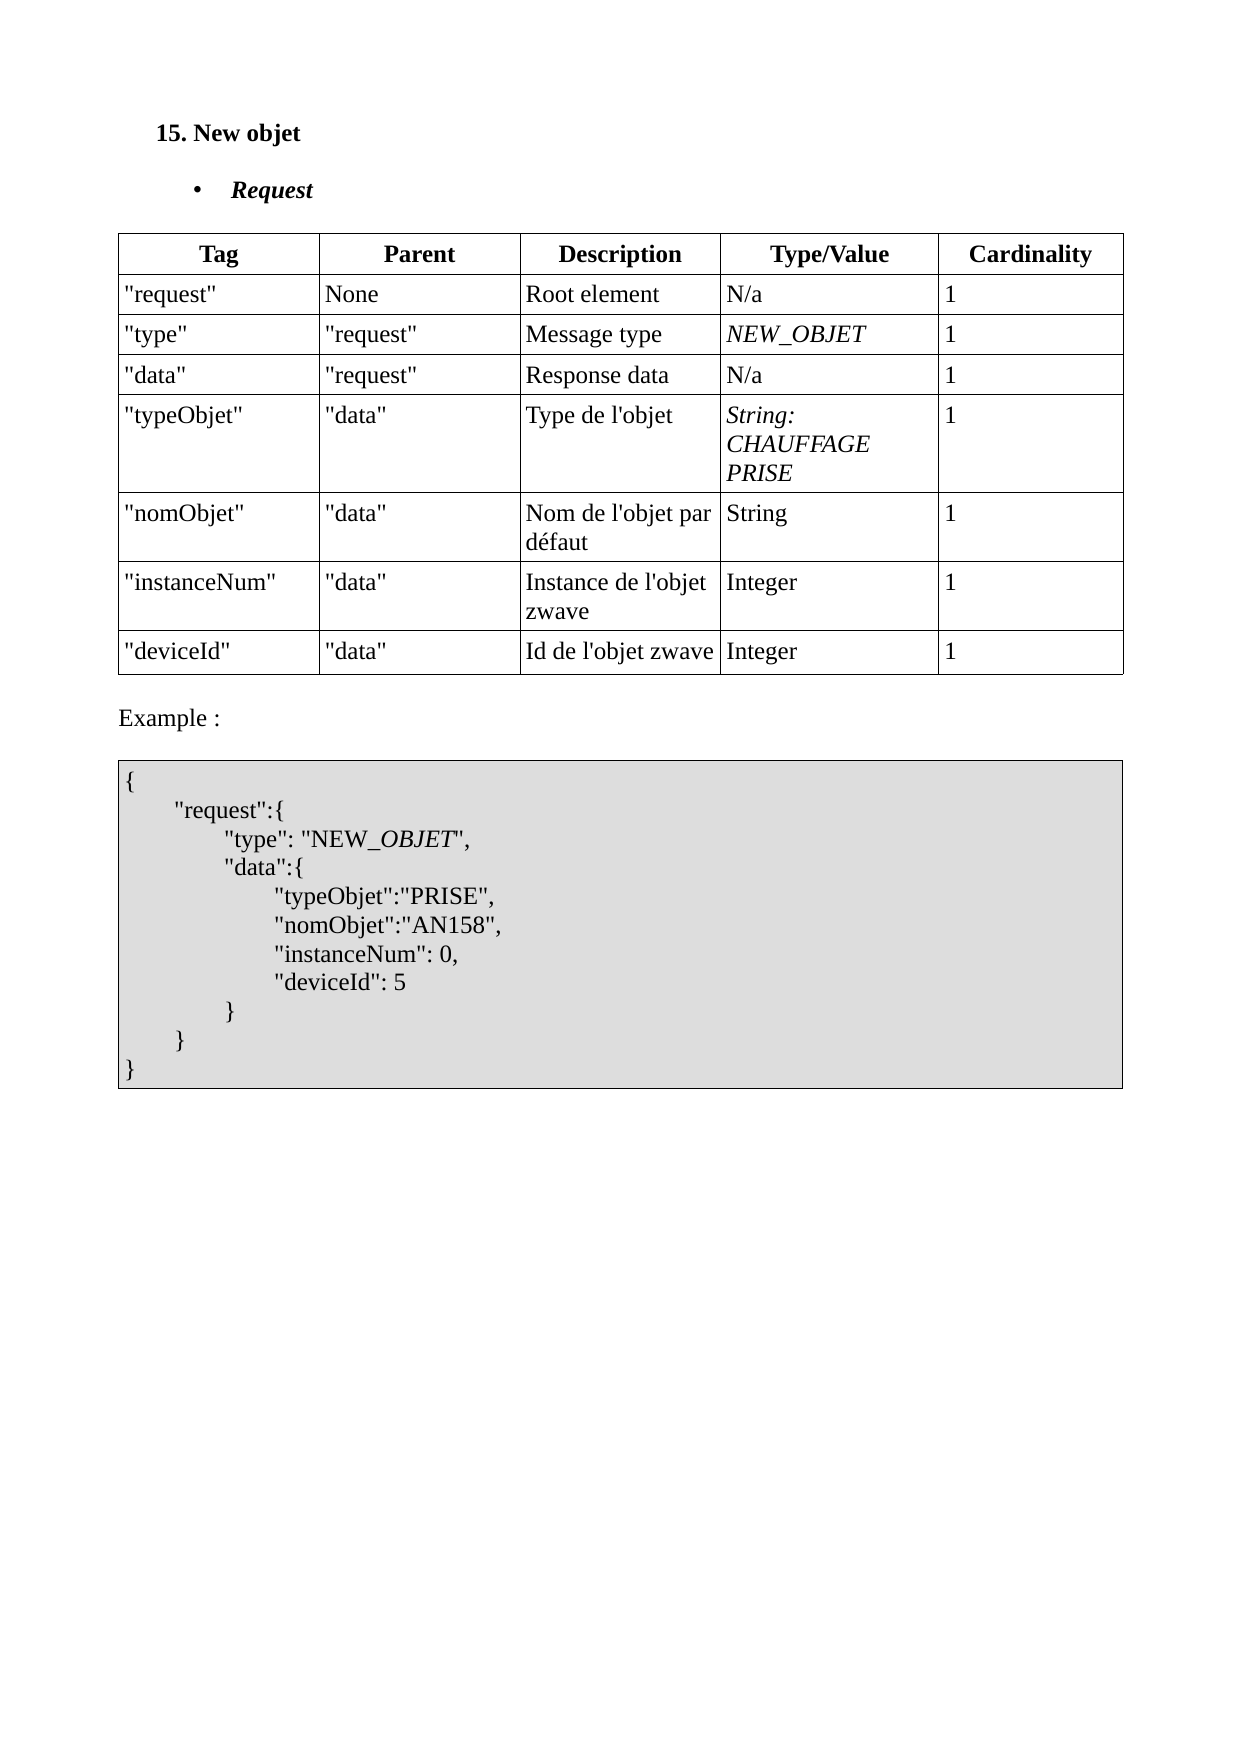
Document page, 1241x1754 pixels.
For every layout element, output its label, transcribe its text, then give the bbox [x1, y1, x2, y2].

table_header Type/Value [721, 234, 938, 273]
table_cell Type de l'objet [521, 395, 720, 492]
table_cell None [320, 275, 520, 314]
table_cell N/a [721, 275, 938, 314]
table_cell 1 [939, 315, 1123, 354]
table_cell Nom de l'objet par défaut [521, 493, 720, 561]
table_header Tag [119, 234, 319, 273]
table_cell "deviceId" [119, 631, 319, 674]
table_cell "data" [320, 493, 520, 561]
table_cell "typeObjet" [119, 395, 319, 492]
table_cell Instance de l'objet zwave [521, 562, 720, 630]
table_cell N/a [721, 355, 938, 394]
table_header Cardinality [939, 234, 1123, 273]
table_cell Id de l'objet zwave [521, 631, 720, 674]
text Example : [118, 703, 1122, 732]
table_cell Integer [721, 562, 938, 630]
table_cell "request" [320, 355, 520, 394]
table_header Parent [320, 234, 520, 273]
list New objet [156, 118, 1122, 147]
table_cell 1 [939, 631, 1123, 674]
table_cell Integer [721, 631, 938, 674]
table_cell 1 [939, 562, 1123, 630]
table_cell 1 [939, 493, 1123, 561]
table_cell "nomObjet" [119, 493, 319, 561]
table_cell "data" [119, 355, 319, 394]
table_cell String [721, 493, 938, 561]
table_cell 1 [939, 395, 1123, 492]
table_cell "data" [320, 395, 520, 492]
table_cell "type" [119, 315, 319, 354]
table_cell Root element [521, 275, 720, 314]
table_cell Response data [521, 355, 720, 394]
table_cell 1 [939, 275, 1123, 314]
table_cell NEW_OBJET [721, 315, 938, 354]
table_header Description [521, 234, 720, 273]
table_cell Message type [521, 315, 720, 354]
table_cell "data" [320, 562, 520, 630]
table_cell String: CHAUFFAGE PRISE [721, 395, 938, 492]
table_cell "request" [320, 315, 520, 354]
table_cell "request" [119, 275, 319, 314]
table_cell 1 [939, 355, 1123, 394]
table_header { "request":{ "type": "NEW_OBJET", "data":{ "typeObjet":"PRISE", "nomObjet":"AN158", "instanceNum": 0, "deviceId": 5 } } } [119, 761, 1122, 1088]
table_cell "instanceNum" [119, 562, 319, 630]
table_cell "data" [320, 631, 520, 674]
list Request [193, 176, 1122, 204]
